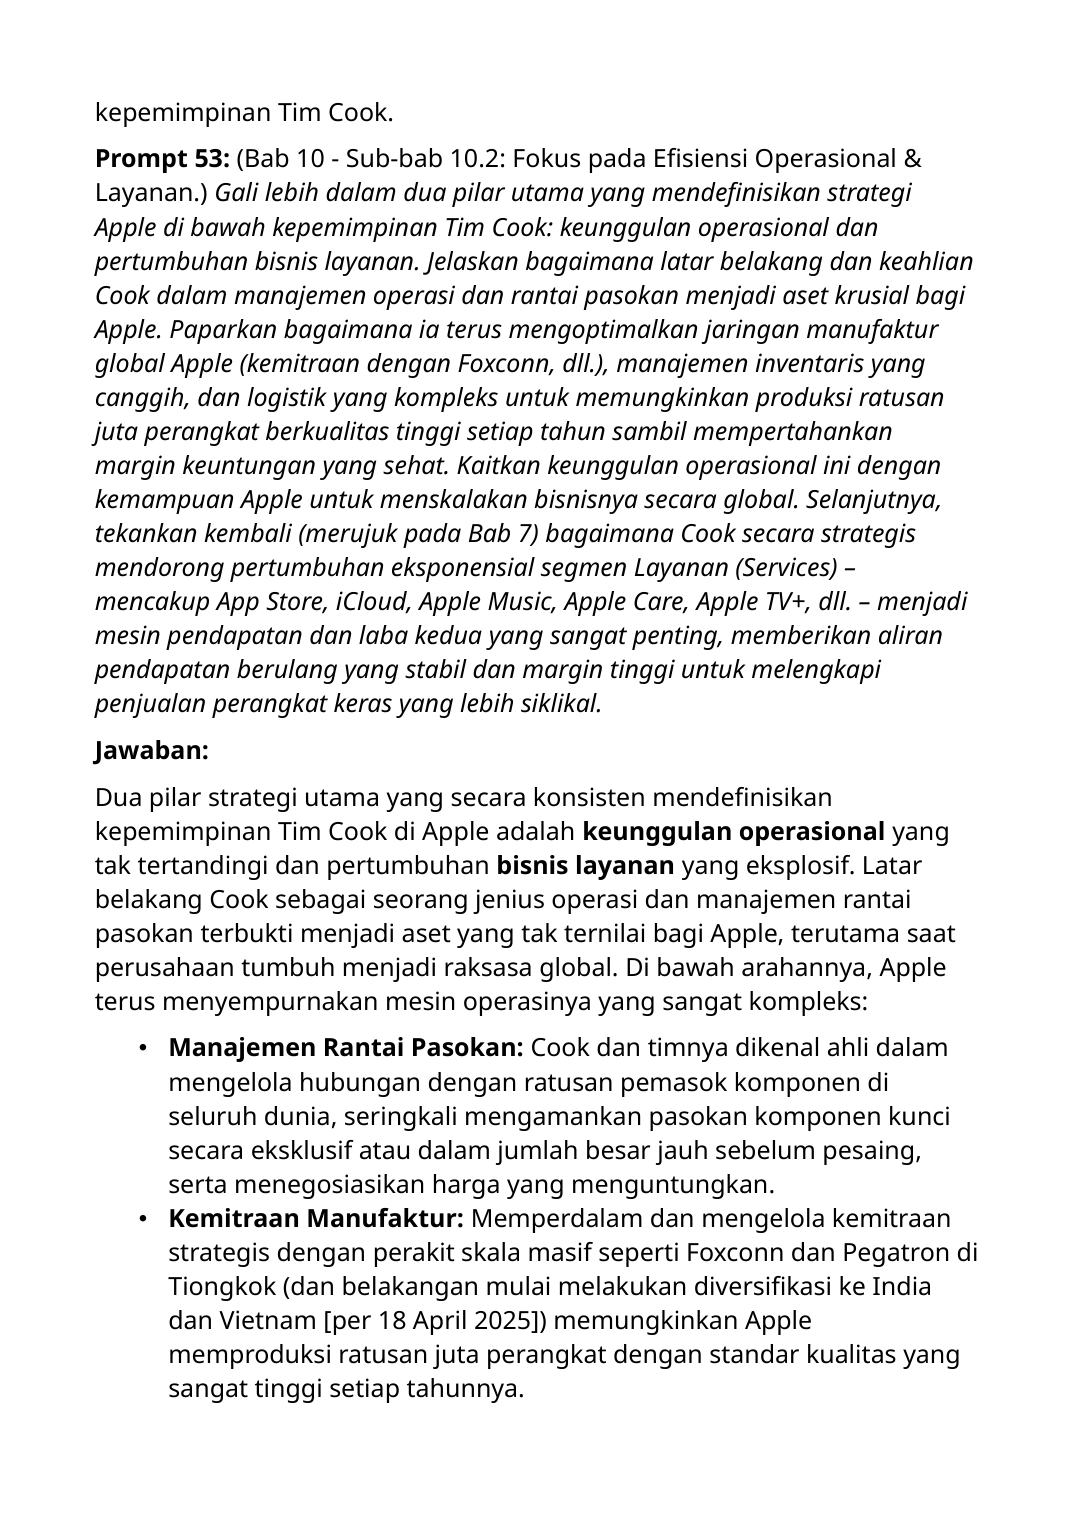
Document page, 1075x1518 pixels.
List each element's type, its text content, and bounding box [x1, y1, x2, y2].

list Manajemen Rantai Pasokan: Cook dan timnya dikenal ahli dalam mengelola hubungan dengan ratusan pemasok komponen di seluruh dunia, seringkali mengamankan pasokan komponen kunci secara eksklusif atau dalam jumlah besar jauh sebelum pesaing, serta menegosiasikan harga yang menguntungkan. [139, 1030, 980, 1200]
text Prompt 53: (Bab 10 - Sub-bab 10.2: Fokus pada Efisiensi Operasional & Layanan.) Gali lebih dalam dua pilar utama yang mendefinisikan strategi Apple di bawah kepemimpinan Tim Cook: keunggulan operasional dan pertumbuhan bisnis layanan. Jelaskan bagaimana latar belakang dan keahlian Cook dalam manajemen operasi dan rantai pasokan menjadi aset krusial bagi Apple. Paparkan bagaimana ia terus mengoptimalkan jaringan manufaktur global Apple (kemitraan dengan Foxconn, dll.), manajemen inventaris yang canggih, dan logistik yang kompleks untuk memungkinkan produksi ratusan juta perangkat berkualitas tinggi setiap tahun sambil mempertahankan margin keuntungan yang sehat. Kaitkan keunggulan operasional ini dengan kemampuan Apple untuk menskalakan bisnisnya secara global. Selanjutnya, tekankan kembali (merujuk pada Bab 7) bagaimana Cook secara strategis mendorong pertumbuhan eksponensial segmen Layanan (Services) – mencakup App Store, iCloud, Apple Music, Apple Care, Apple TV+, dll. – menjadi mesin pendapatan dan laba kedua yang sangat penting, memberikan aliran pendapatan berulang yang stabil dan margin tinggi untuk melengkapi penjualan perangkat keras yang lebih siklikal. [94, 141, 980, 720]
text Jawaban: [94, 733, 980, 767]
text Dua pilar strategi utama yang secara konsisten mendefinisikan kepemimpinan Tim Cook di Apple adalah keunggulan operasional yang tak tertandingi dan pertumbuhan bisnis layanan yang eksplosif. Latar belakang Cook sebagai seorang jenius operasi dan manajemen rantai pasokan terbukti menjadi aset yang tak ternilai bagi Apple, terutama saat perusahaan tumbuh menjadi raksasa global. Di bawah arahannya, Apple terus menyempurnakan mesin operasinya yang sangat kompleks: [94, 779, 980, 1018]
list Kemitraan Manufaktur: Memperdalam dan mengelola kemitraan strategis dengan perakit skala masif seperti Foxconn dan Pegatron di Tiongkok (dan belakangan mulai melakukan diversifikasi ke India dan Vietnam [per 18 April 2025]) memungkinkan Apple memproduksi ratusan juta perangkat dengan standar kualitas yang sangat tinggi setiap tahunnya. [139, 1200, 980, 1405]
text kepemimpinan Tim Cook. [94, 94, 980, 128]
